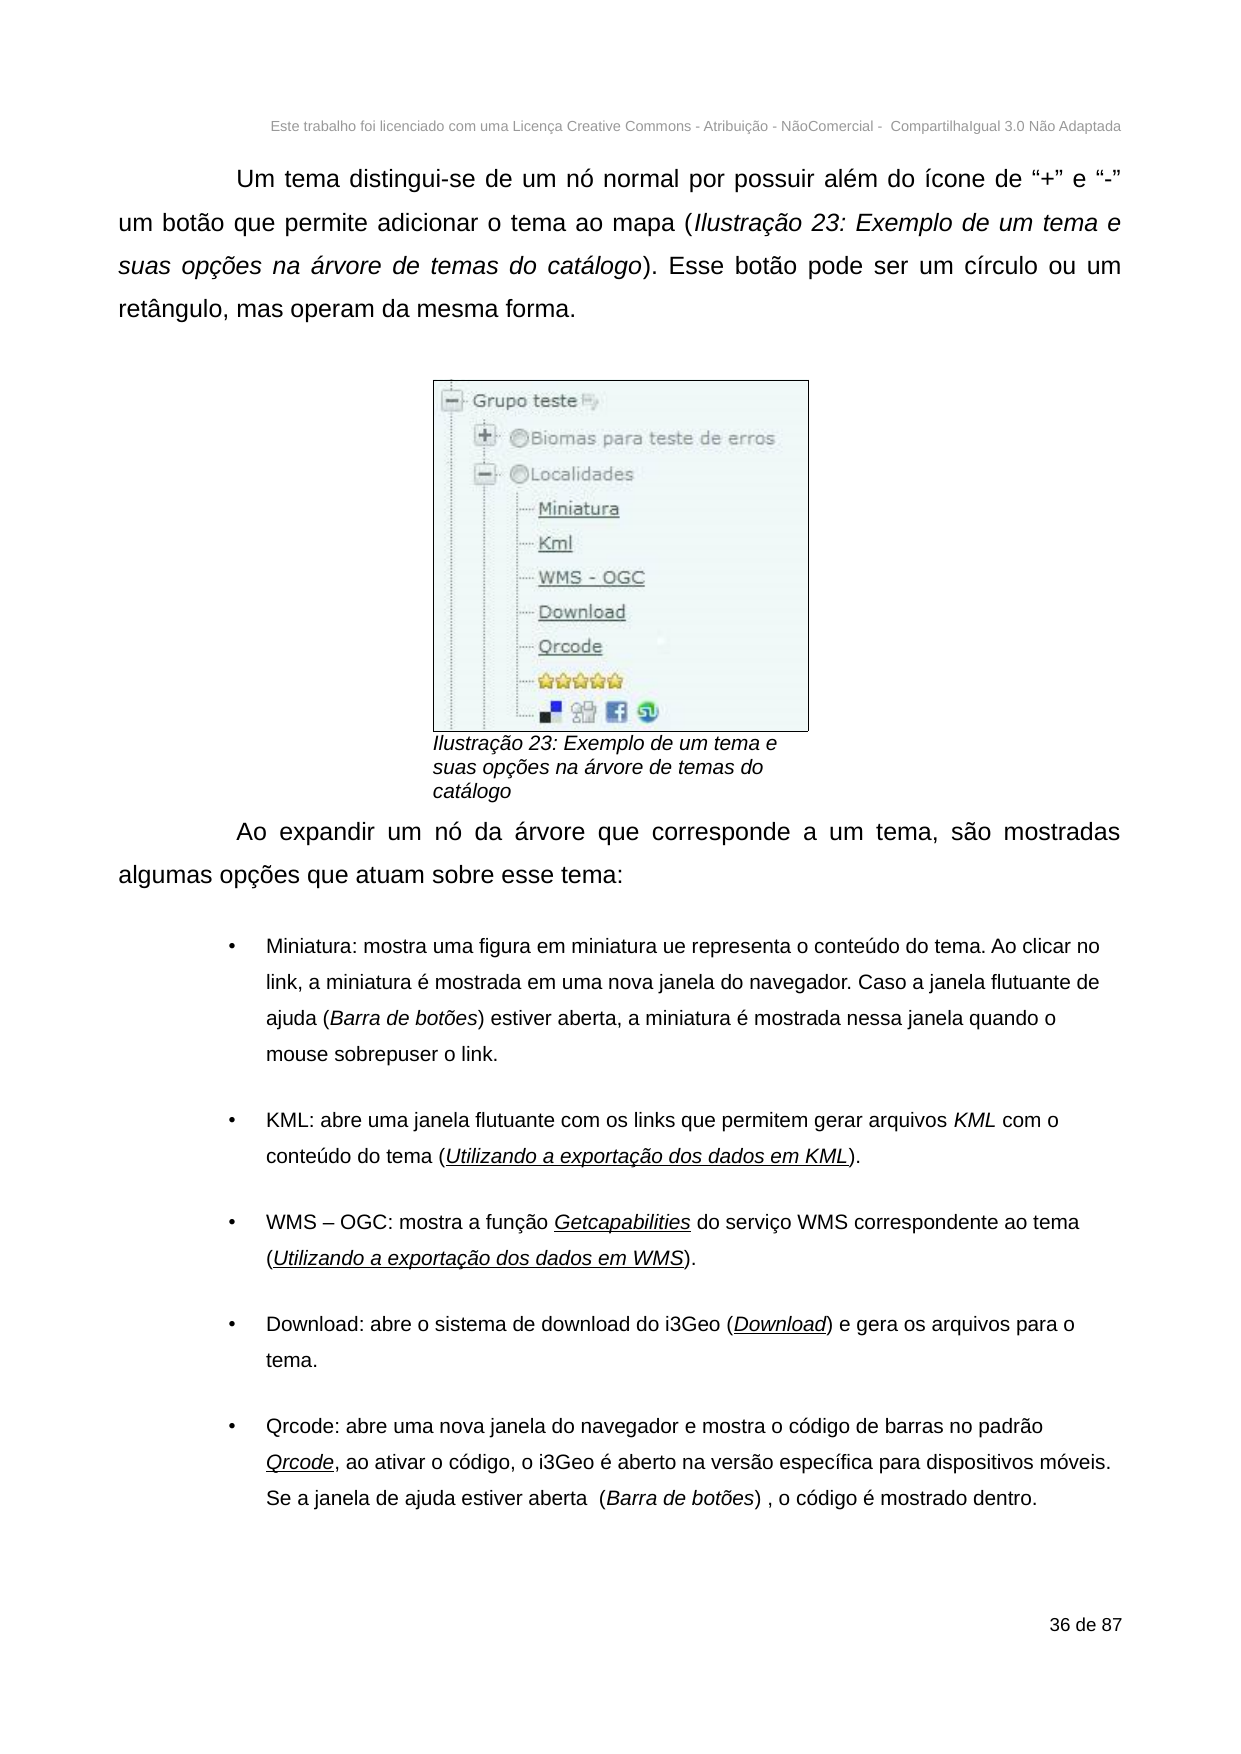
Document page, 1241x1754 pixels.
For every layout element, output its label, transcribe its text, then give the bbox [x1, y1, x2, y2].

list Miniatura: mostra uma figura em miniatura ue representa o conteúdo do tema. Ao clicar no link, a miniatura é mostrada em uma nova janela do navegador. Caso a janela flutuante de ajuda (Barra de botões) estiver aberta, a miniatura é mostrada nessa janela quando o mouse sobrepuser o link. [228, 934, 1122, 1066]
text Ao expandir um nó da árvore que corresponde a um tema, são mostradas algumas opções que atuam sobre esse tema: [118, 367, 1122, 889]
list KML: abre uma janela flutuante com os links que permitem gerar arquivos KML com o conteúdo do tema (Utilizando a exportação dos dados em KML). [228, 1108, 1122, 1168]
list WMS – OGC: mostra a função Getcapabilities do serviço WMS correspondente ao tema (Utilizando a exportação dos dados em WMS). [228, 1210, 1122, 1270]
text Ilustração 23: Exemplo de um tema e suas opções na árvore de temas do catálogo [433, 732, 808, 803]
list Qrcode: abre uma nova janela do navegador e mostra o código de barras no padrão Qrcode, ao ativar o código, o i3Geo é aberto na versão específica para dispositivos móveis. Se a janela de ajuda estiver aberta (Barra de botões) , o código é mostrado dentro. [228, 1414, 1122, 1510]
picture [434, 381, 808, 731]
text Um tema distingui-se de um nó normal por possuir além do ícone de “+” e “-” um botão que permite adicionar o tema ao mapa (Ilustração 23: Exemplo de um tema e suas opções na árvore de temas do catálogo). Esse botão pode ser um círculo ou um retângulo, mas operam da mesma forma. [118, 164, 1122, 322]
list Download: abre o sistema de download do i3Geo (Download) e gera os arquivos para o tema. [228, 1312, 1122, 1372]
